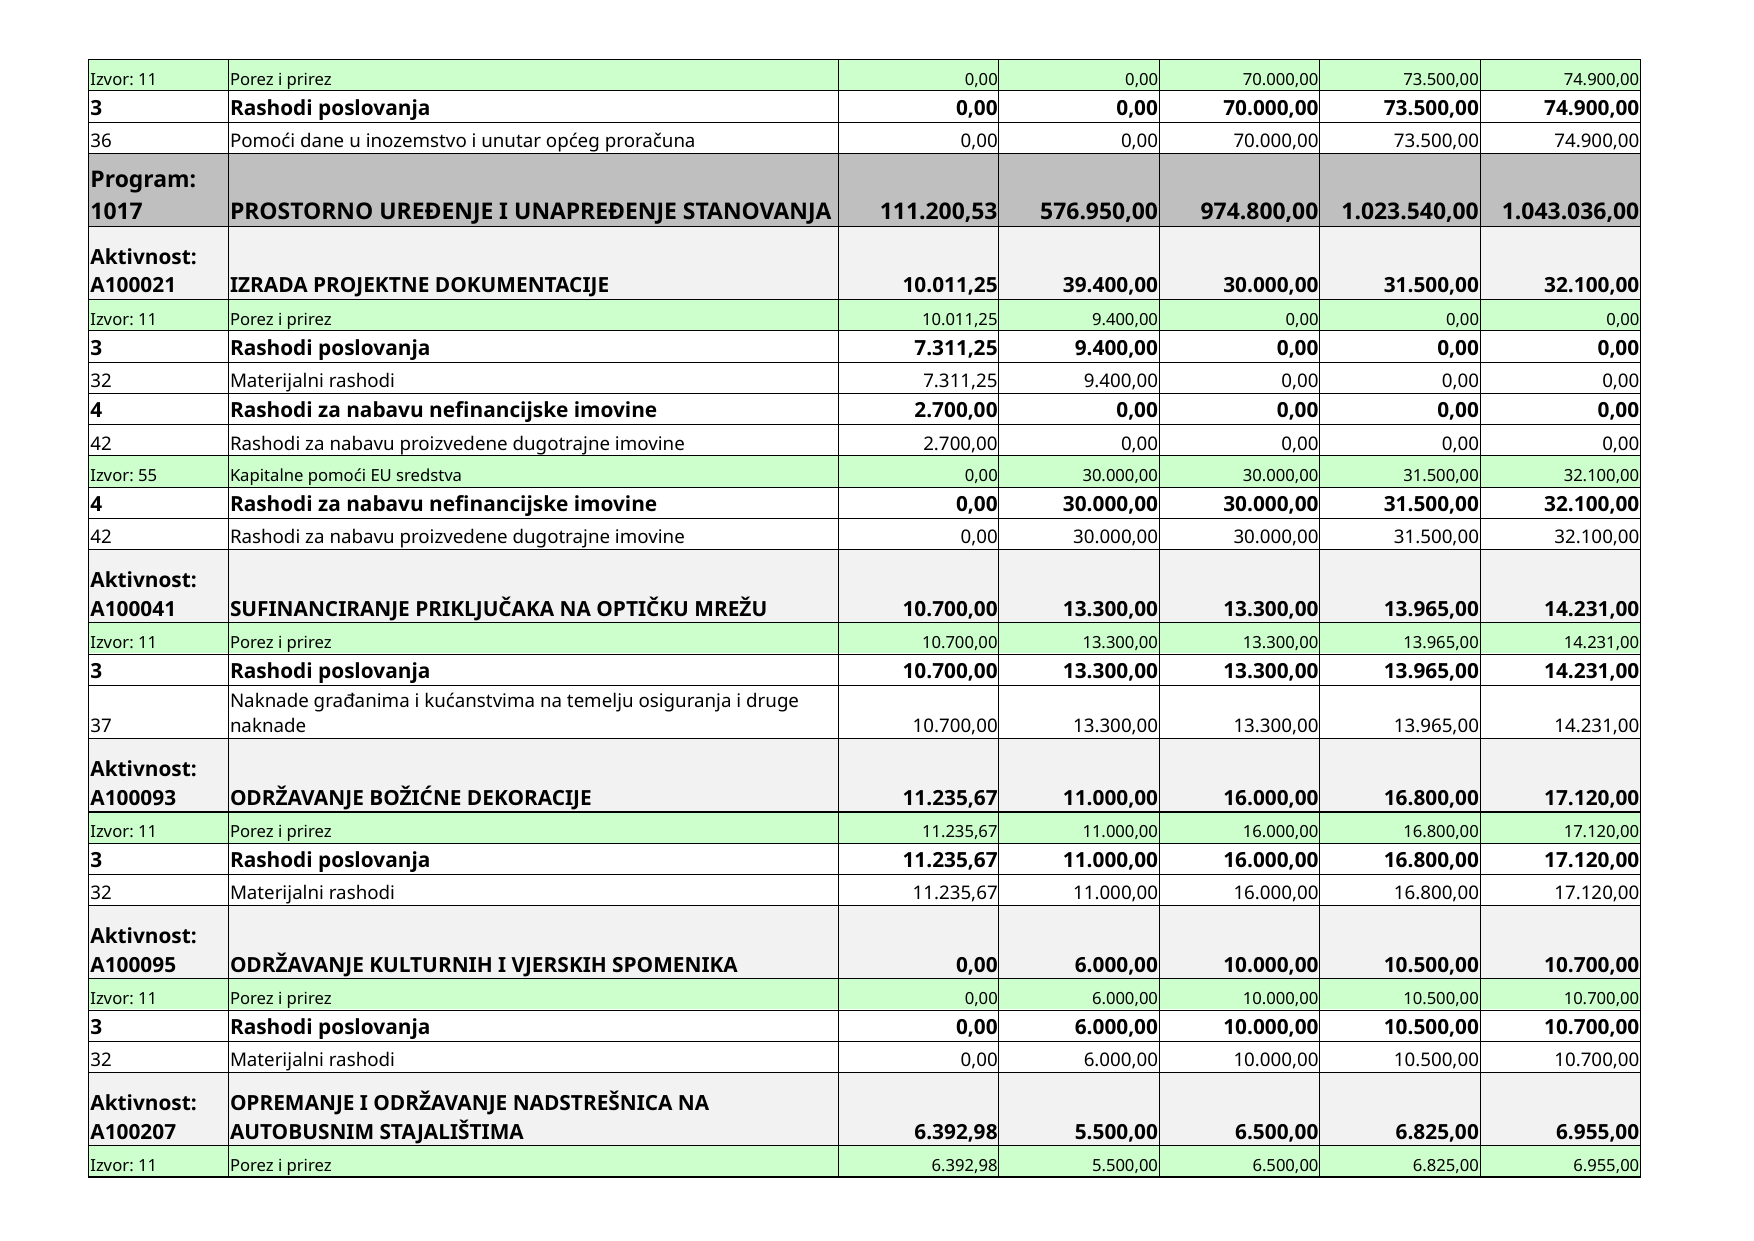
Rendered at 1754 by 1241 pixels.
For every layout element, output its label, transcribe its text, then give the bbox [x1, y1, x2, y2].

table_cell 30.000,00 [1160, 519, 1319, 549]
table_cell Izvor: 11 [89, 623, 228, 653]
table_cell Aktivnost: A100095 [89, 906, 228, 978]
table_cell 6.000,00 [999, 1042, 1159, 1072]
table_cell 42 [89, 519, 228, 549]
table_cell Aktivnost: A100041 [89, 550, 228, 622]
table_cell 9.400,00 [999, 300, 1159, 330]
table_cell 0,00 [1320, 300, 1480, 330]
table_cell 2.700,00 [839, 425, 998, 455]
table_cell Izvor: 11 [89, 979, 228, 1009]
table_cell 0,00 [999, 394, 1159, 424]
table_cell Izvor: 11 [89, 60, 228, 90]
table_cell 16.800,00 [1320, 875, 1480, 905]
table_cell 0,00 [839, 1042, 998, 1072]
table_cell 0,00 [1160, 331, 1319, 362]
table_cell 10.500,00 [1320, 1011, 1480, 1041]
table_cell 0,00 [839, 488, 998, 518]
table_cell 0,00 [1481, 300, 1640, 330]
table_cell ODRŽAVANJE BOŽIĆNE DEKORACIJE [229, 739, 838, 811]
table_cell 10.500,00 [1320, 979, 1480, 1009]
table_cell Rashodi poslovanja [229, 844, 838, 874]
table_cell 7.311,25 [839, 363, 998, 393]
table_cell 16.000,00 [1160, 813, 1319, 843]
table_cell 576.950,00 [999, 154, 1159, 226]
table_cell Materijalni rashodi [229, 875, 838, 905]
table_cell 0,00 [839, 519, 998, 549]
table_cell PROSTORNO UREĐENJE I UNAPREĐENJE STANOVANJA [229, 154, 838, 226]
table_cell 14.231,00 [1481, 655, 1640, 685]
table_cell Izvor: 11 [89, 1146, 228, 1176]
table_cell Rashodi za nabavu proizvedene dugotrajne imovine [229, 425, 838, 455]
table_cell 0,00 [999, 123, 1159, 153]
table_cell Porez i prirez [229, 979, 838, 1009]
table_cell 2.700,00 [839, 394, 998, 424]
table_cell 14.231,00 [1481, 686, 1640, 738]
table_cell Porez i prirez [229, 60, 838, 90]
table_cell 0,00 [1160, 425, 1319, 455]
table_cell 5.500,00 [999, 1073, 1159, 1145]
table_cell 32.100,00 [1481, 488, 1640, 518]
table_cell 16.800,00 [1320, 739, 1480, 811]
table_cell 0,00 [1160, 300, 1319, 330]
table_cell 16.000,00 [1160, 739, 1319, 811]
table_cell 0,00 [1320, 425, 1480, 455]
table_cell 5.500,00 [999, 1146, 1159, 1176]
table_cell 14.231,00 [1481, 623, 1640, 653]
table_cell 13.300,00 [999, 550, 1159, 622]
table_cell 32 [89, 363, 228, 393]
table_cell 13.300,00 [1160, 623, 1319, 653]
table_cell Porez i prirez [229, 300, 838, 330]
table_cell 0,00 [1481, 331, 1640, 362]
table_cell 10.700,00 [839, 686, 998, 738]
table_cell Rashodi za nabavu nefinancijske imovine [229, 394, 838, 424]
table_cell 9.400,00 [999, 331, 1159, 362]
table_cell Rashodi poslovanja [229, 655, 838, 685]
table_cell 0,00 [839, 123, 998, 153]
table_cell 37 [89, 686, 228, 738]
table_cell 70.000,00 [1160, 60, 1319, 90]
table_cell 0,00 [1160, 363, 1319, 393]
table_cell 10.011,25 [839, 300, 998, 330]
table_cell 30.000,00 [999, 519, 1159, 549]
table_cell 3 [89, 655, 228, 685]
table_cell 16.000,00 [1160, 844, 1319, 874]
table_cell 6.000,00 [999, 1011, 1159, 1041]
table_cell 42 [89, 425, 228, 455]
table_cell 31.500,00 [1320, 456, 1480, 487]
table_cell 10.700,00 [1481, 1011, 1640, 1041]
table_cell 0,00 [1320, 331, 1480, 362]
table_cell 111.200,53 [839, 154, 998, 226]
table_cell 6.955,00 [1481, 1146, 1640, 1176]
table_cell 0,00 [839, 906, 998, 978]
table_cell 13.300,00 [999, 655, 1159, 685]
table_cell Aktivnost: A100207 [89, 1073, 228, 1145]
table_cell 39.400,00 [999, 227, 1159, 299]
table_cell Naknade građanima i kućanstvima na temelju osiguranja i druge naknade [229, 686, 838, 738]
table_cell 13.965,00 [1320, 623, 1480, 653]
table_cell 13.300,00 [1160, 550, 1319, 622]
table_cell 13.965,00 [1320, 655, 1480, 685]
table_cell 13.300,00 [1160, 686, 1319, 738]
table_cell 0,00 [1320, 363, 1480, 393]
table_cell 74.900,00 [1481, 91, 1640, 122]
table_cell 10.000,00 [1160, 906, 1319, 978]
table_cell 13.300,00 [999, 686, 1159, 738]
table_cell Rashodi poslovanja [229, 331, 838, 362]
table_cell 6.000,00 [999, 979, 1159, 1009]
table_cell 6.392,98 [839, 1073, 998, 1145]
table_cell 32.100,00 [1481, 456, 1640, 487]
table_cell 11.000,00 [999, 813, 1159, 843]
table_cell 0,00 [839, 979, 998, 1009]
table_cell 0,00 [1481, 425, 1640, 455]
table_cell Porez i prirez [229, 1146, 838, 1176]
table_cell 13.300,00 [999, 623, 1159, 653]
table_cell 10.700,00 [1481, 906, 1640, 978]
table_cell 11.235,67 [839, 813, 998, 843]
table_cell 13.965,00 [1320, 550, 1480, 622]
table_cell 17.120,00 [1481, 813, 1640, 843]
table_cell 10.000,00 [1160, 1011, 1319, 1041]
table_cell 17.120,00 [1481, 844, 1640, 874]
table_cell 30.000,00 [999, 456, 1159, 487]
table_cell 0,00 [1481, 394, 1640, 424]
table_cell 4 [89, 488, 228, 518]
table_cell 73.500,00 [1320, 91, 1480, 122]
table_cell 13.965,00 [1320, 686, 1480, 738]
table_cell Pomoći dane u inozemstvo i unutar općeg proračuna [229, 123, 838, 153]
table_cell 14.231,00 [1481, 550, 1640, 622]
table_cell 16.800,00 [1320, 813, 1480, 843]
table_cell 74.900,00 [1481, 60, 1640, 90]
table_cell 0,00 [1320, 394, 1480, 424]
table_cell 30.000,00 [999, 488, 1159, 518]
table_cell Materijalni rashodi [229, 1042, 838, 1072]
table_cell 0,00 [1160, 394, 1319, 424]
table_cell 3 [89, 1011, 228, 1041]
table_cell 0,00 [999, 60, 1159, 90]
table_cell ODRŽAVANJE KULTURNIH I VJERSKIH SPOMENIKA [229, 906, 838, 978]
table_cell 31.500,00 [1320, 488, 1480, 518]
table_cell Aktivnost: A100021 [89, 227, 228, 299]
table_cell 32.100,00 [1481, 227, 1640, 299]
table_cell 70.000,00 [1160, 123, 1319, 153]
table_cell 0,00 [839, 91, 998, 122]
table_cell 73.500,00 [1320, 60, 1480, 90]
table_cell 11.000,00 [999, 739, 1159, 811]
table_cell 6.825,00 [1320, 1146, 1480, 1176]
table_cell 10.700,00 [839, 550, 998, 622]
table_cell Kapitalne pomoći EU sredstva [229, 456, 838, 487]
table_cell 11.235,67 [839, 844, 998, 874]
table_cell 0,00 [839, 60, 998, 90]
table_cell 3 [89, 331, 228, 362]
table_cell 32 [89, 875, 228, 905]
table_cell 32 [89, 1042, 228, 1072]
table_cell Izvor: 11 [89, 300, 228, 330]
table_cell 10.700,00 [1481, 1042, 1640, 1072]
table_cell 6.500,00 [1160, 1146, 1319, 1176]
table_cell 17.120,00 [1481, 739, 1640, 811]
table_cell 9.400,00 [999, 363, 1159, 393]
table_cell 6.825,00 [1320, 1073, 1480, 1145]
table_cell 10.700,00 [839, 655, 998, 685]
table_cell Aktivnost: A100093 [89, 739, 228, 811]
table_cell 70.000,00 [1160, 91, 1319, 122]
table_cell 1.043.036,00 [1481, 154, 1640, 226]
table_cell 0,00 [999, 425, 1159, 455]
table_cell 10.700,00 [839, 623, 998, 653]
table_cell Rashodi poslovanja [229, 1011, 838, 1041]
table_cell 32.100,00 [1481, 519, 1640, 549]
table_cell 10.011,25 [839, 227, 998, 299]
table_cell 0,00 [839, 456, 998, 487]
table_cell Rashodi poslovanja [229, 91, 838, 122]
table_cell 6.955,00 [1481, 1073, 1640, 1145]
table_cell 6.392,98 [839, 1146, 998, 1176]
table_cell 13.300,00 [1160, 655, 1319, 685]
table_cell Rashodi za nabavu proizvedene dugotrajne imovine [229, 519, 838, 549]
table_cell 31.500,00 [1320, 227, 1480, 299]
table_cell 0,00 [1481, 363, 1640, 393]
table_cell 30.000,00 [1160, 456, 1319, 487]
table_cell IZRADA PROJEKTNE DOKUMENTACIJE [229, 227, 838, 299]
table_cell 30.000,00 [1160, 488, 1319, 518]
table_cell Porez i prirez [229, 623, 838, 653]
table_cell 3 [89, 91, 228, 122]
table_cell 11.000,00 [999, 844, 1159, 874]
table_cell 11.000,00 [999, 875, 1159, 905]
table_cell 30.000,00 [1160, 227, 1319, 299]
table_cell 16.000,00 [1160, 875, 1319, 905]
table_cell 0,00 [999, 91, 1159, 122]
table_cell 0,00 [839, 1011, 998, 1041]
table_cell 36 [89, 123, 228, 153]
table_cell Porez i prirez [229, 813, 838, 843]
table_cell Program: 1017 [89, 154, 228, 226]
table_cell 11.235,67 [839, 739, 998, 811]
table_cell 10.000,00 [1160, 979, 1319, 1009]
table_cell SUFINANCIRANJE PRIKLJUČAKA NA OPTIČKU MREŽU [229, 550, 838, 622]
table_cell 10.000,00 [1160, 1042, 1319, 1072]
table_cell 73.500,00 [1320, 123, 1480, 153]
table_cell OPREMANJE I ODRŽAVANJE NADSTREŠNICA NA AUTOBUSNIM STAJALIŠTIMA [229, 1073, 838, 1145]
table_cell Materijalni rashodi [229, 363, 838, 393]
table_cell 10.500,00 [1320, 1042, 1480, 1072]
table_cell Izvor: 55 [89, 456, 228, 487]
table_cell Izvor: 11 [89, 813, 228, 843]
table_cell 11.235,67 [839, 875, 998, 905]
table_cell 10.700,00 [1481, 979, 1640, 1009]
table_cell 6.500,00 [1160, 1073, 1319, 1145]
table_cell 16.800,00 [1320, 844, 1480, 874]
table_cell 31.500,00 [1320, 519, 1480, 549]
table_cell 10.500,00 [1320, 906, 1480, 978]
table_cell 3 [89, 844, 228, 874]
table_cell 74.900,00 [1481, 123, 1640, 153]
table_cell Rashodi za nabavu nefinancijske imovine [229, 488, 838, 518]
table_cell 4 [89, 394, 228, 424]
table_cell 1.023.540,00 [1320, 154, 1480, 226]
table_cell 6.000,00 [999, 906, 1159, 978]
table_cell 17.120,00 [1481, 875, 1640, 905]
table_cell 7.311,25 [839, 331, 998, 362]
table_cell 974.800,00 [1160, 154, 1319, 226]
